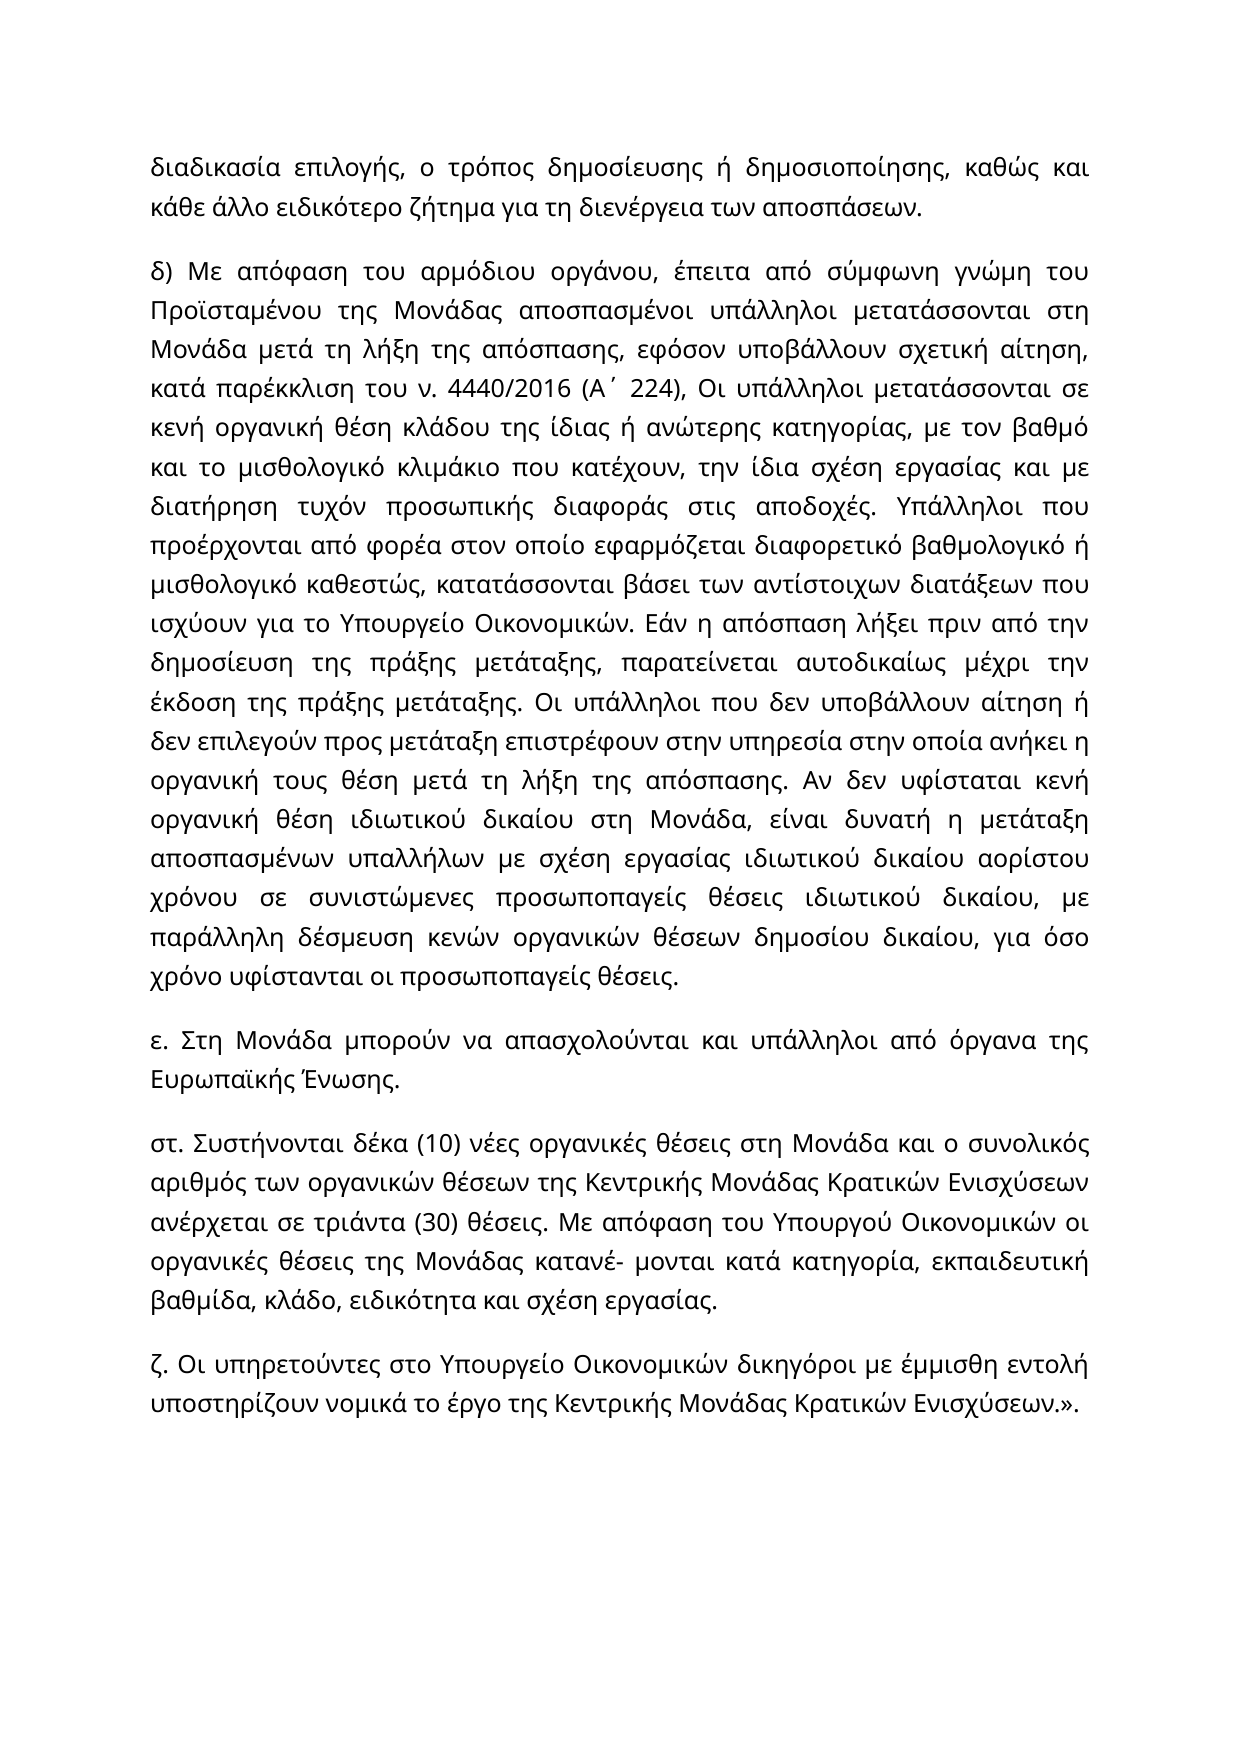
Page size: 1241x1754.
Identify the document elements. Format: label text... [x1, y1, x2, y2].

text διαδικασία επιλογής, ο τρόπος δημοσίευσης ή δημοσιοποίησης, καθώς και κάθε άλλο ειδικότερο ζήτημα για τη διενέργεια των αποσπάσεων. [150, 150, 1090, 223]
text ε. Στη Μονάδα μπορούν να απασχολούνται και υπάλληλοι από όργανα της Ευρωπαϊκής Ένωσης. [150, 1022, 1090, 1096]
text ζ. Οι υπηρετούντες στο Υπουργείο Οικονομικών δικηγόροι με έμμισθη εντολή υποστηρίζουν νομικά το έργο της Κεντρικής Μονάδας Κρατικών Ενισχύσεων.». [150, 1347, 1090, 1420]
text δ) Με απόφαση του αρμόδιου οργάνου, έπειτα από σύμφωνη γνώμη του Προϊσταμένου της Μονάδας αποσπασμένοι υπάλληλοι μετατάσσονται στη Μονάδα μετά τη λήξη της απόσπασης, εφόσον υποβάλλουν σχετική αίτηση, κατά παρέκκλιση του ν. 4440/2016 (Α΄ 224), Οι υπάλληλοι μετατάσσονται σε κενή οργανική θέση κλάδου της ίδιας ή ανώτερης κατηγορίας, με τον βαθμό και το μισθολογικό κλιμάκιο που κατέχουν, την ίδια σχέση εργασίας και με διατήρηση τυχόν προσωπικής διαφοράς στις αποδοχές. Υπάλληλοι που προέρχονται από φορέα στον οποίο εφαρμόζεται διαφορετικό βαθμολογικό ή μισθολογικό καθεστώς, κατατάσσονται βάσει των αντίστοιχων διατάξεων που ισχύουν για το Υπουργείο Οικονομικών. Εάν η απόσπαση λήξει πριν από την δημοσίευση της πράξης μετάταξης, παρατείνεται αυτοδικαίως μέχρι την έκδοση της πράξης μετάταξης. Οι υπάλληλοι που δεν υποβάλλουν αίτηση ή δεν επιλεγούν προς μετάταξη επιστρέφουν στην υπηρεσία στην οποία ανήκει η οργανική τους θέση μετά τη λήξη της απόσπασης. Αν δεν υφίσταται κενή οργανική θέση ιδιωτικού δικαίου στη Μονάδα, είναι δυνατή η μετάταξη αποσπασμένων υπαλλήλων με σχέση εργασίας ιδιωτικού δικαίου αορίστου χρόνου σε συνιστώμενες προσωποπαγείς θέσεις ιδιωτικού δικαίου, με παράλληλη δέσμευση κενών οργανικών θέσεων δημοσίου δικαίου, για όσο χρόνο υφίστανται οι προσωποπαγείς θέσεις. [150, 253, 1090, 992]
text στ. Συστήνονται δέκα (10) νέες οργανικές θέσεις στη Μονάδα και ο συνολικός αριθμός των οργανικών θέσεων της Κεντρικής Μονάδας Κρατικών Ενισχύσεων ανέρχεται σε τριάντα (30) θέσεις. Με απόφαση του Υπουργού Οικονομικών οι οργανικές θέσεις της Μονάδας κατανέ- μονται κατά κατηγορία, εκπαιδευτική βαθμίδα, κλάδο, ειδικότητα και σχέση εργασίας. [150, 1126, 1090, 1317]
